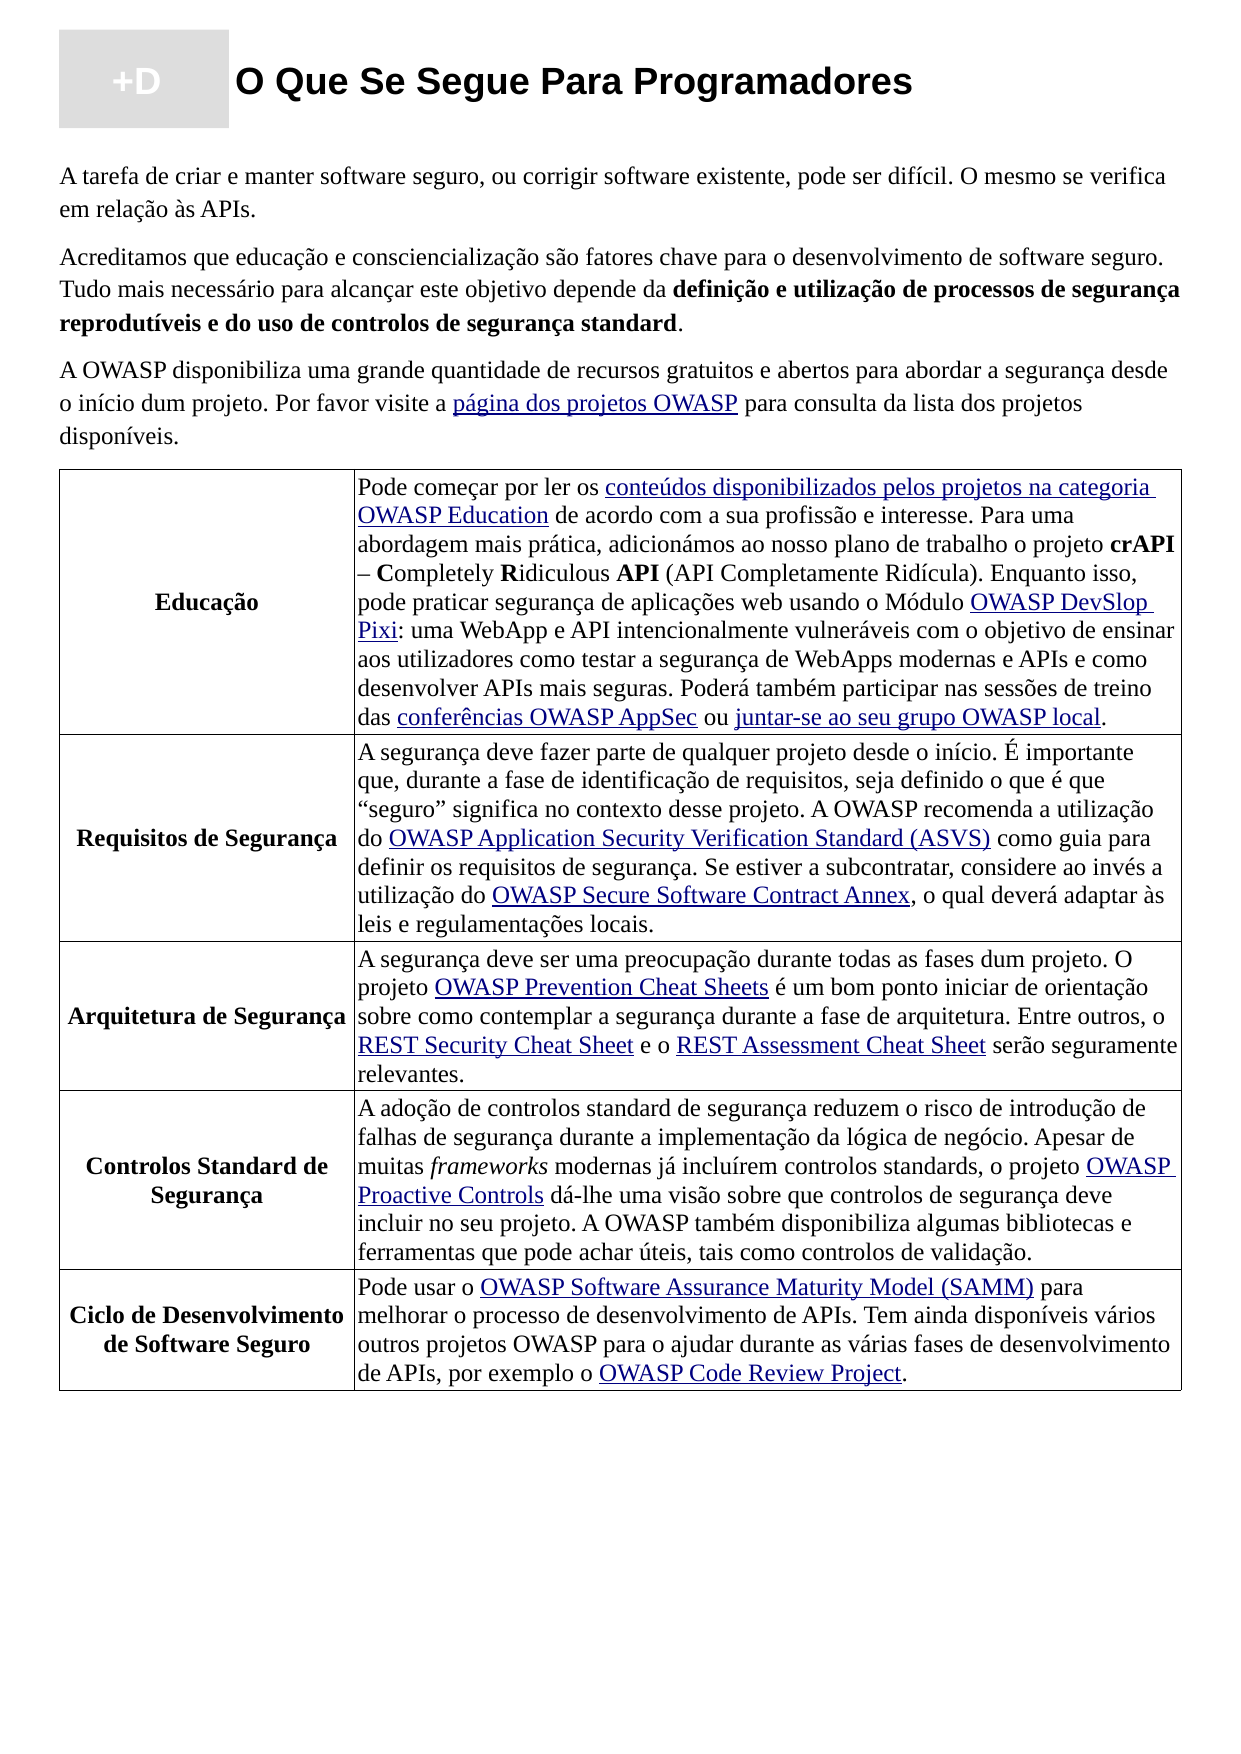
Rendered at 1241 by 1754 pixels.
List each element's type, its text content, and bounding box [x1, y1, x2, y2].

table_cell A segurança deve ser uma preocupação durante todas as fases dum projeto. O projeto OWASP Prevention Cheat Sheets é um bom ponto iniciar de orientação sobre como contemplar a segurança durante a fase de arquitetura. Entre outros, o REST Security Cheat Sheet e o REST Assessment Cheat Sheet serão seguramente relevantes. [355, 942, 1181, 1090]
table_cell Requisitos de Segurança [60, 735, 354, 941]
table_cell Controlos Standard de Segurança [60, 1091, 354, 1269]
text A OWASP disponibiliza uma grande quantidade de recursos gratuitos e abertos para abordar a segurança desde o início dum projeto. Por favor visite a página dos projetos OWASP para consulta da lista dos projetos disponíveis. [59, 355, 1181, 450]
table_cell Ciclo de Desenvolvimento de Software Seguro [60, 1270, 354, 1390]
text A tarefa de criar e manter software seguro, ou corrigir software existente, pode ser difícil. O mesmo se verifica em relação às APIs. [59, 161, 1181, 223]
table_header Pode começar por ler os conteúdos disponibilizados pelos projetos na categoria OWASP Education de acordo com a sua profissão e interesse. Para uma abordagem mais prática, adicionámos ao nosso plano de trabalho o projeto crAPI – Completely Ridiculous API (API Completamente Ridícula). Enquanto isso, pode praticar segurança de aplicações web usando o Módulo OWASP DevSlop Pixi: uma WebApp e API intencionalmente vulneráveis com o objetivo de ensinar aos utilizadores como testar a segurança de WebApps modernas e APIs e como desenvolver APIs mais seguras. Poderá também participar nas sessões de treino das conferências OWASP AppSec ou juntar-se ao seu grupo OWASP local. [355, 470, 1181, 733]
table_header Educação [60, 470, 354, 733]
table_cell A adoção de controlos standard de segurança reduzem o risco de introdução de falhas de segurança durante a implementação da lógica de negócio. Apesar de muitas frameworks modernas já incluírem controlos standards, o projeto OWASP Proactive Controls dá-lhe uma visão sobre que controlos de segurança deve incluir no seu projeto. A OWASP também disponibiliza algumas bibliotecas e ferramentas que pode achar úteis, tais como controlos de validação. [355, 1091, 1181, 1269]
text Acreditamos que educação e consciencialização são fatores chave para o desenvolvimento de software seguro. Tudo mais necessário para alcançar este objetivo depende da definição e utilização de processos de segurança reprodutíveis e do uso de controlos de segurança standard. [59, 242, 1181, 336]
table_cell A segurança deve fazer parte de qualquer projeto desde o início. É importante que, durante a fase de identificação de requisitos, seja definido o que é que “seguro” significa no contexto desse projeto. A OWASP recomenda a utilização do OWASP Application Security Verification Standard (ASVS) como guia para definir os requisitos de segurança. Se estiver a subcontratar, considere ao invés a utilização do OWASP Secure Software Contract Annex, o qual deverá adaptar às leis e regulamentações locais. [355, 735, 1181, 941]
table_cell Arquitetura de Segurança [60, 942, 354, 1090]
table_cell Pode usar o OWASP Software Assurance Maturity Model (SAMM) para melhorar o processo de desenvolvimento de APIs. Tem ainda disponíveis vários outros projetos OWASP para o ajudar durante as várias fases de desenvolvimento de APIs, por exemplo o OWASP Code Review Project. [355, 1270, 1181, 1390]
